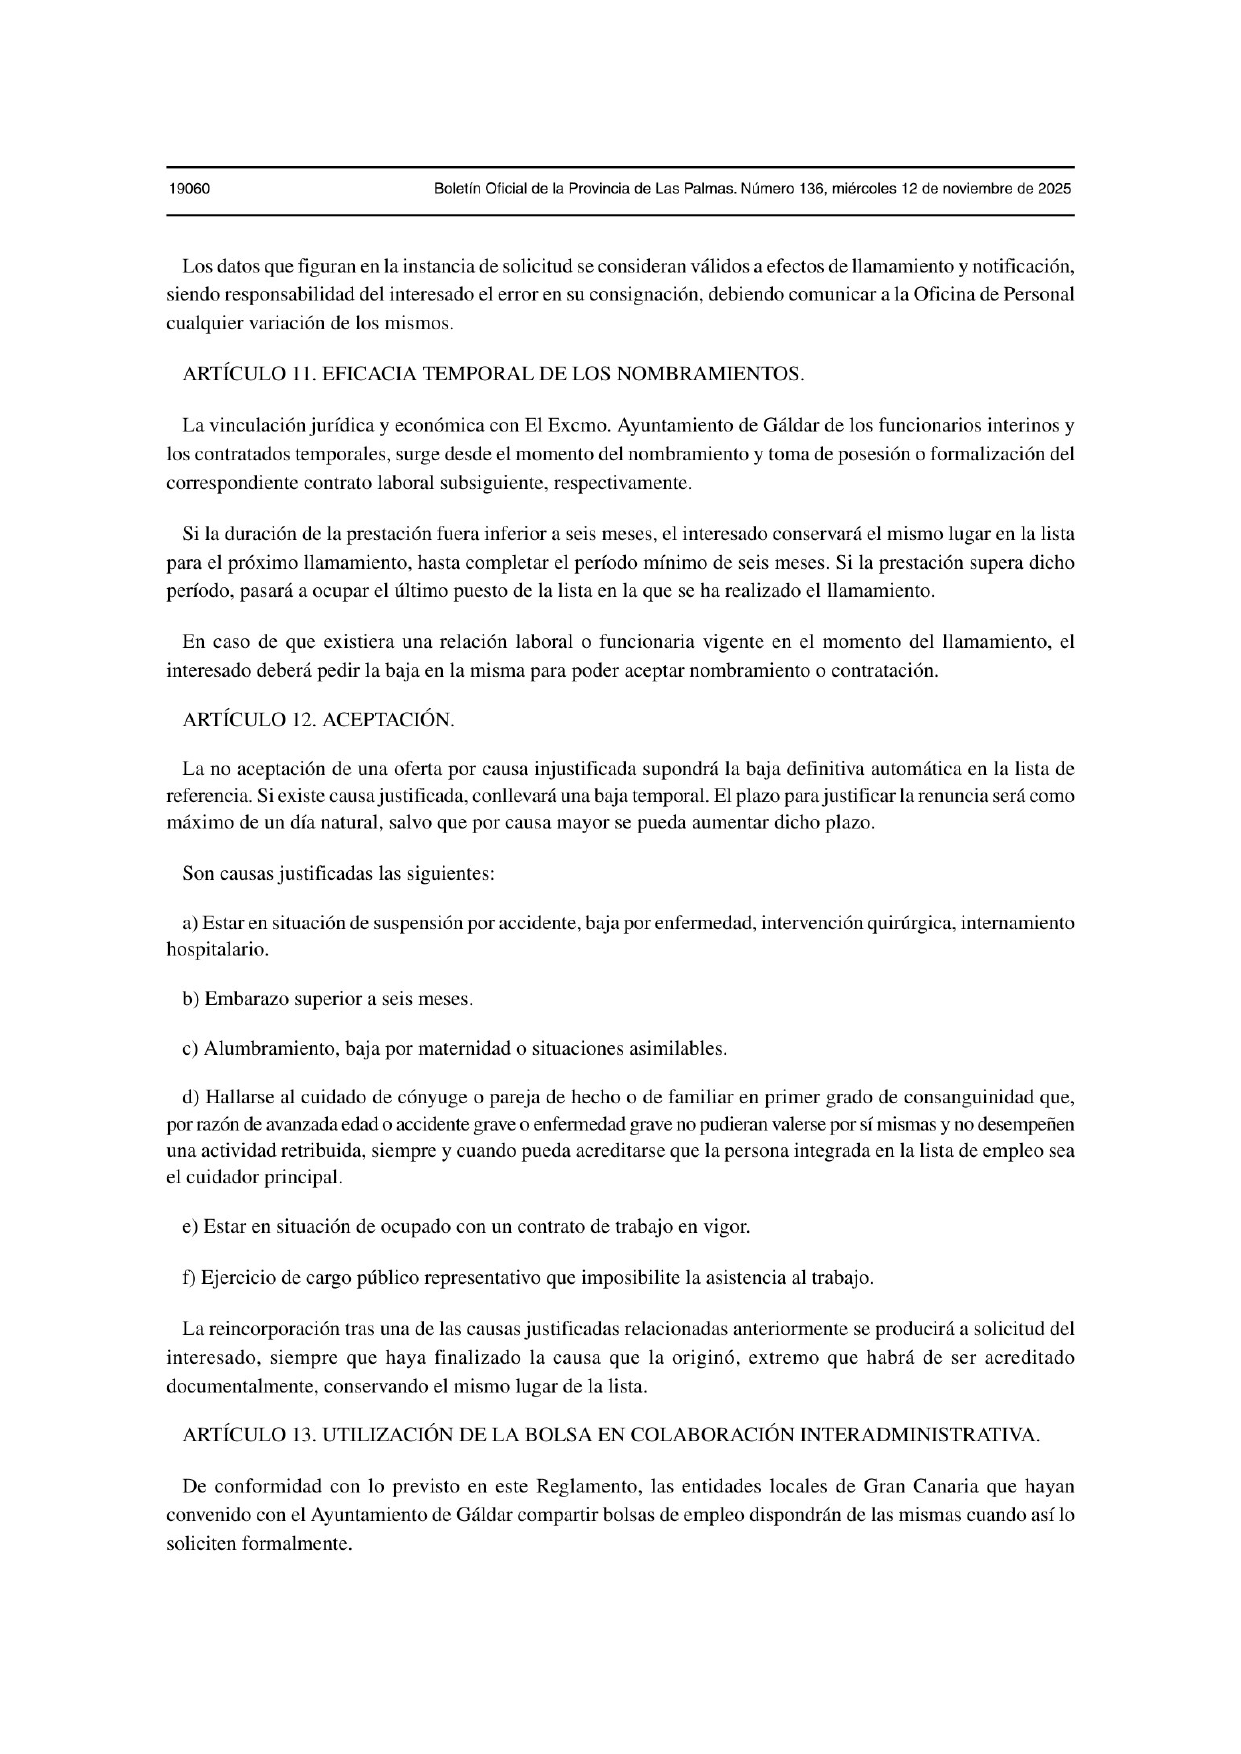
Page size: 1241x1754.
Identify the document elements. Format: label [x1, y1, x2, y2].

picture [59, 58, 1182, 1647]
